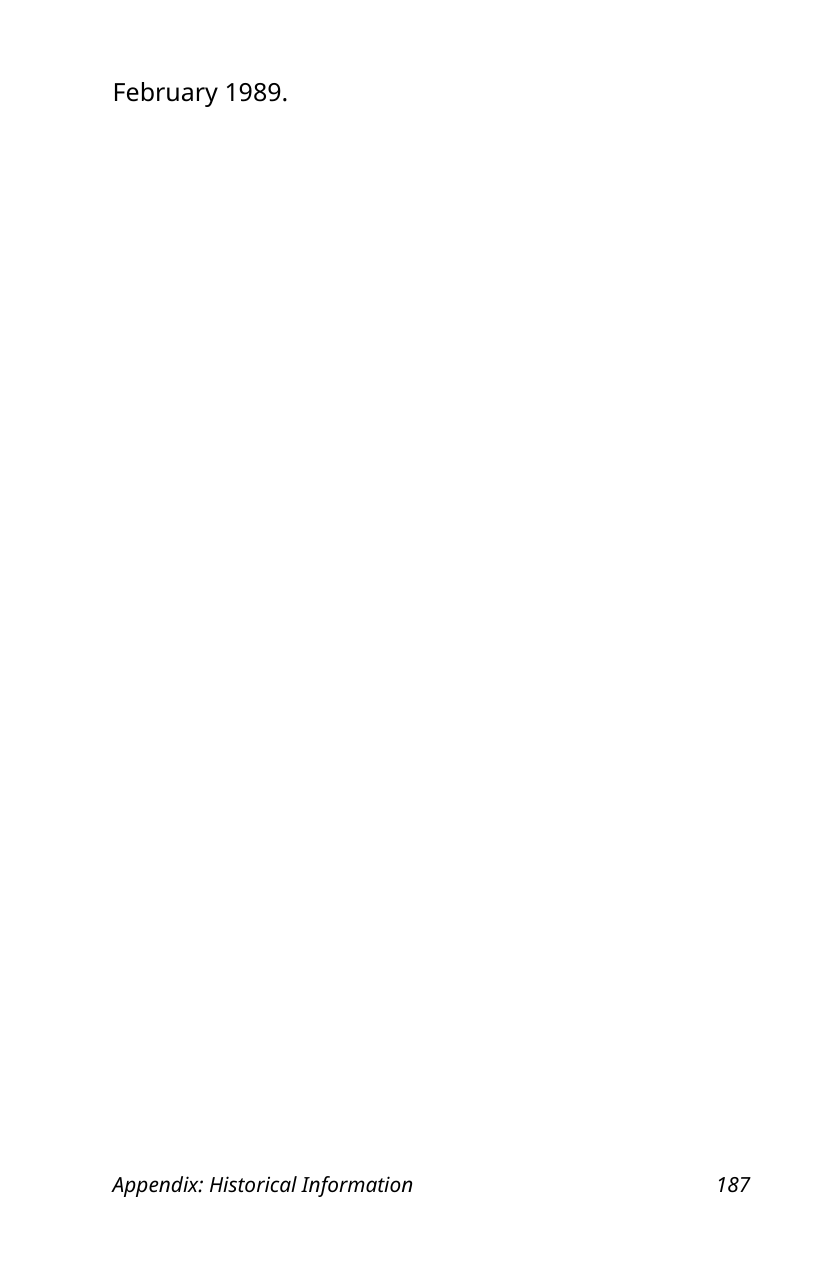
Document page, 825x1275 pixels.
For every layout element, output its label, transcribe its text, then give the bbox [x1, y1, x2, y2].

text February 1989. [112, 75, 750, 109]
